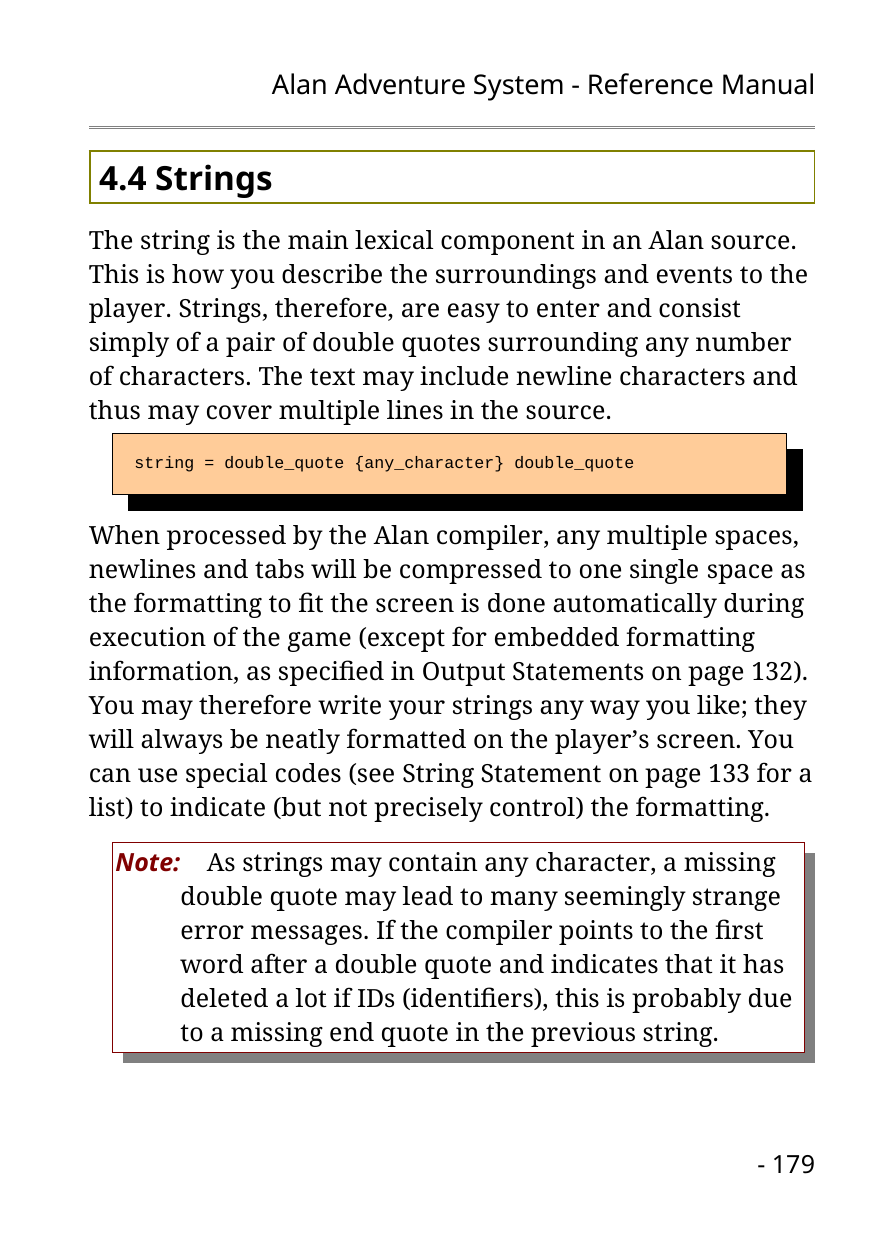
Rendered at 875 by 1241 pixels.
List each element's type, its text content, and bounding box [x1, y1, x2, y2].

list As strings may contain any character, a missing double quote may lead to many seemingly strange error messages. If the compiler points to the first word after a double quote and indicates that it has deleted a lot if IDs (identifiers), this is probably due to a missing end quote in the previous string. [113, 843, 804, 1052]
text The string is the main lexical component in an Alan source. This is how you describe the surroundings and events to the player. Strings, therefore, are easy to enter and consist simply of a pair of double quotes surrounding any number of characters. The text may include newline characters and thus may cover multiple lines in the source. [88, 223, 815, 427]
text When processed by the Alan compiler, any multiple spaces, newlines and tabs will be compressed to one single space as the formatting to fit the screen is done automatically during execution of the game (except for embedded for­matting information, as specified in Output Statements on page 103). You may therefore write your strings any way you like; they will always be neatly for­matted on the player’s screen. You can use special codes (see String Statement on page 105 for a list) to indicate (but not precisely control) the formatting. [88, 518, 815, 823]
subtitle Strings [91, 152, 814, 202]
text string = double_quote {any_character} double_quote [113, 434, 786, 494]
